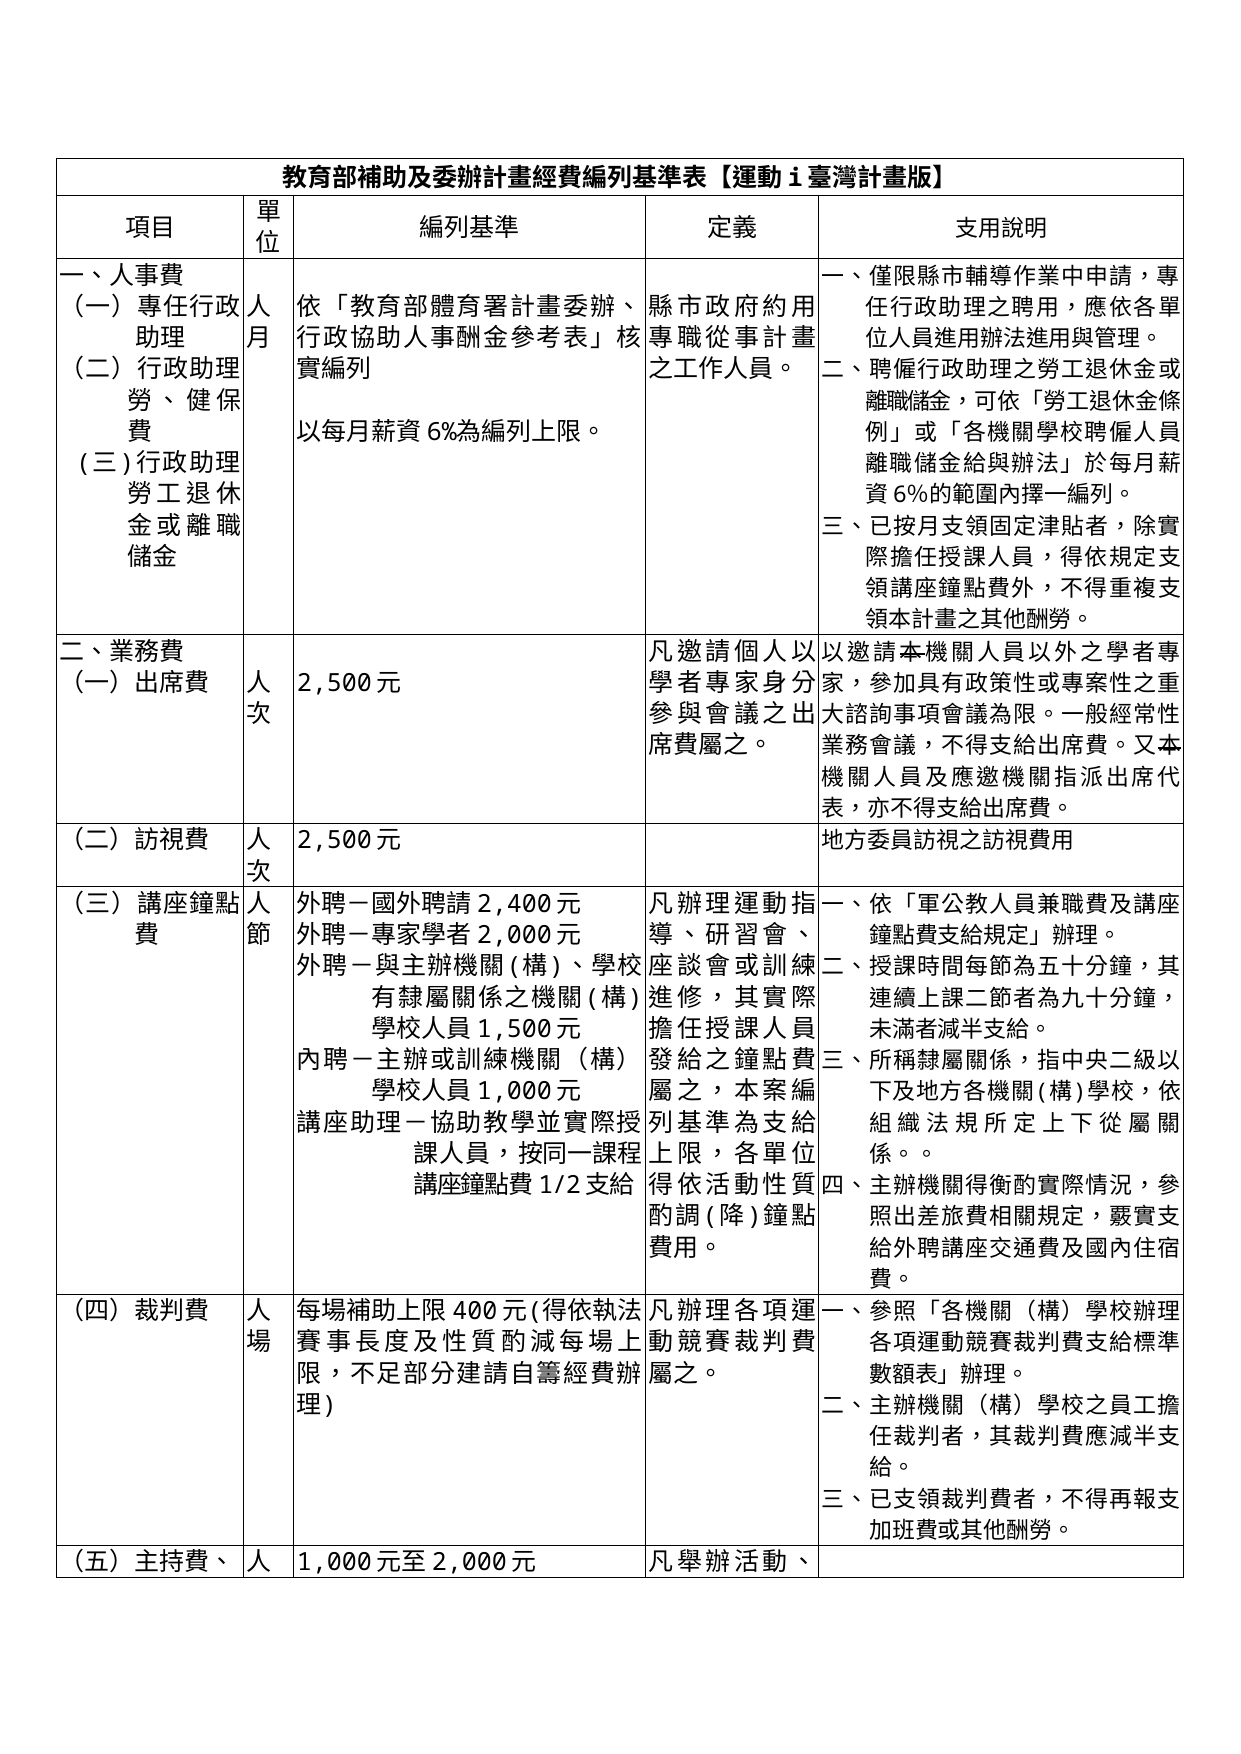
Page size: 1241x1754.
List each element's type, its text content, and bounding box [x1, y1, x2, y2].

table_cell 人月 [244, 259, 293, 634]
table_cell 單位 [244, 196, 293, 258]
table_cell 支用說明 [819, 196, 1183, 258]
table_cell 定義 [646, 196, 818, 258]
table_cell 凡邀請個人以學者專家身分參與會議之出席費屬之。 [646, 635, 818, 823]
table_cell 人 [244, 1546, 293, 1577]
table_cell 地方委員訪視之訪視費用 [819, 824, 1183, 886]
table_header 教育部補助及委辦計畫經費編列基準表【運動i臺灣計畫版】 [57, 159, 1183, 194]
table_cell [646, 824, 818, 886]
table_cell （五）主持費、 [57, 1546, 243, 1577]
table_cell 編列基準 [294, 196, 645, 258]
table_cell 1,000元至2,000元 [294, 1546, 645, 1577]
table_cell 每場補助上限400元(得依執法賽事長度及性質酌減每場上限，不足部分建請自籌經費辦理) [294, 1295, 645, 1544]
table_cell （二）訪視費 [57, 824, 243, 886]
table_cell 一、參照「各機關（構）學校辦理各項運動競賽裁判費支給標準數額表」辦理。 二、主辦機關（構）學校之員工擔任裁判者，其裁判費應減半支給。 三、已支領裁判費者，不得再報支加班費或其他酬勞。 [819, 1295, 1183, 1544]
table_cell 凡舉辦活動、 [646, 1546, 818, 1577]
table_cell 一、人事費 （一）專任行政助理 （二）行政助理勞、健保費 (三)行政助理勞工退休金或離職儲金 [57, 259, 243, 634]
table_cell （四）裁判費 [57, 1295, 243, 1544]
table_cell 人次 [244, 635, 293, 823]
table_cell 依「教育部體育署計畫委辦、行政協助人事酬金參考表」核實編列 以每月薪資6%為編列上限。 [294, 259, 645, 634]
table_cell 凡辦理各項運動競賽裁判費屬之。 [646, 1295, 818, 1544]
table_cell 一、僅限縣市輔導作業中申請，專任行政助理之聘用，應依各單位人員進用辦法進用與管理。 二、聘僱行政助理之勞工退休金或離職儲金，可依「勞工退休金條例」或「各機關學校聘僱人員離職儲金給與辦法」於每月薪資6％的範圍內擇一編列。 三、已按月支領固定津貼者，除實際擔任授課人員，得依規定支領講座鐘點費外，不得重複支領本計畫之其他酬勞。 [819, 259, 1183, 634]
table_cell 2,500元 [294, 635, 645, 823]
table_cell 2,500元 [294, 824, 645, 886]
table_cell 二、業務費 （一）出席費 [57, 635, 243, 823]
table_cell 外聘－國外聘請2,400元 外聘－專家學者2,000元 外聘－與主辦機關(構)、學校有隸屬關係之機關(構)學校人員1,500元 內聘－主辦或訓練機關（構）學校人員1,000元 講座助理－協助教學並實際授課人員，按同一課程講座鐘點費1/2支給 [294, 887, 645, 1293]
table_cell 人次 [244, 824, 293, 886]
table_cell [819, 1546, 1183, 1577]
table_cell （三）講座鐘點費 [57, 887, 243, 1293]
table_cell 人節 [244, 887, 293, 1293]
table_cell 以邀請本機關人員以外之學者專家，參加具有政策性或專案性之重大諮詢事項會議為限。一般經常性業務會議，不得支給出席費。又本機關人員及應邀機關指派出席代表，亦不得支給出席費。 [819, 635, 1183, 823]
table_cell 凡辦理運動指導、研習會、座談會或訓練進修，其實際擔任授課人員發給之鐘點費屬之，本案編列基準為支給上限，各單位得依活動性質酌調(降)鐘點費用。 [646, 887, 818, 1293]
table_cell 縣市政府約用專職從事計畫之工作人員。 [646, 259, 818, 634]
table_cell 人場 [244, 1295, 293, 1544]
table_cell 一、依「軍公教人員兼職費及講座鐘點費支給規定」辦理。 二、授課時間每節為五十分鐘，其連續上課二節者為九十分鐘，未滿者減半支給。 三、所稱隸屬關係，指中央二級以下及地方各機關(構)學校，依組織法規所定上下從屬關係。。 四、主辦機關得衡酌實際情況，參照出差旅費相關規定，覈實支給外聘講座交通費及國內住宿費。 [819, 887, 1183, 1293]
table_cell 項目 [57, 196, 243, 258]
